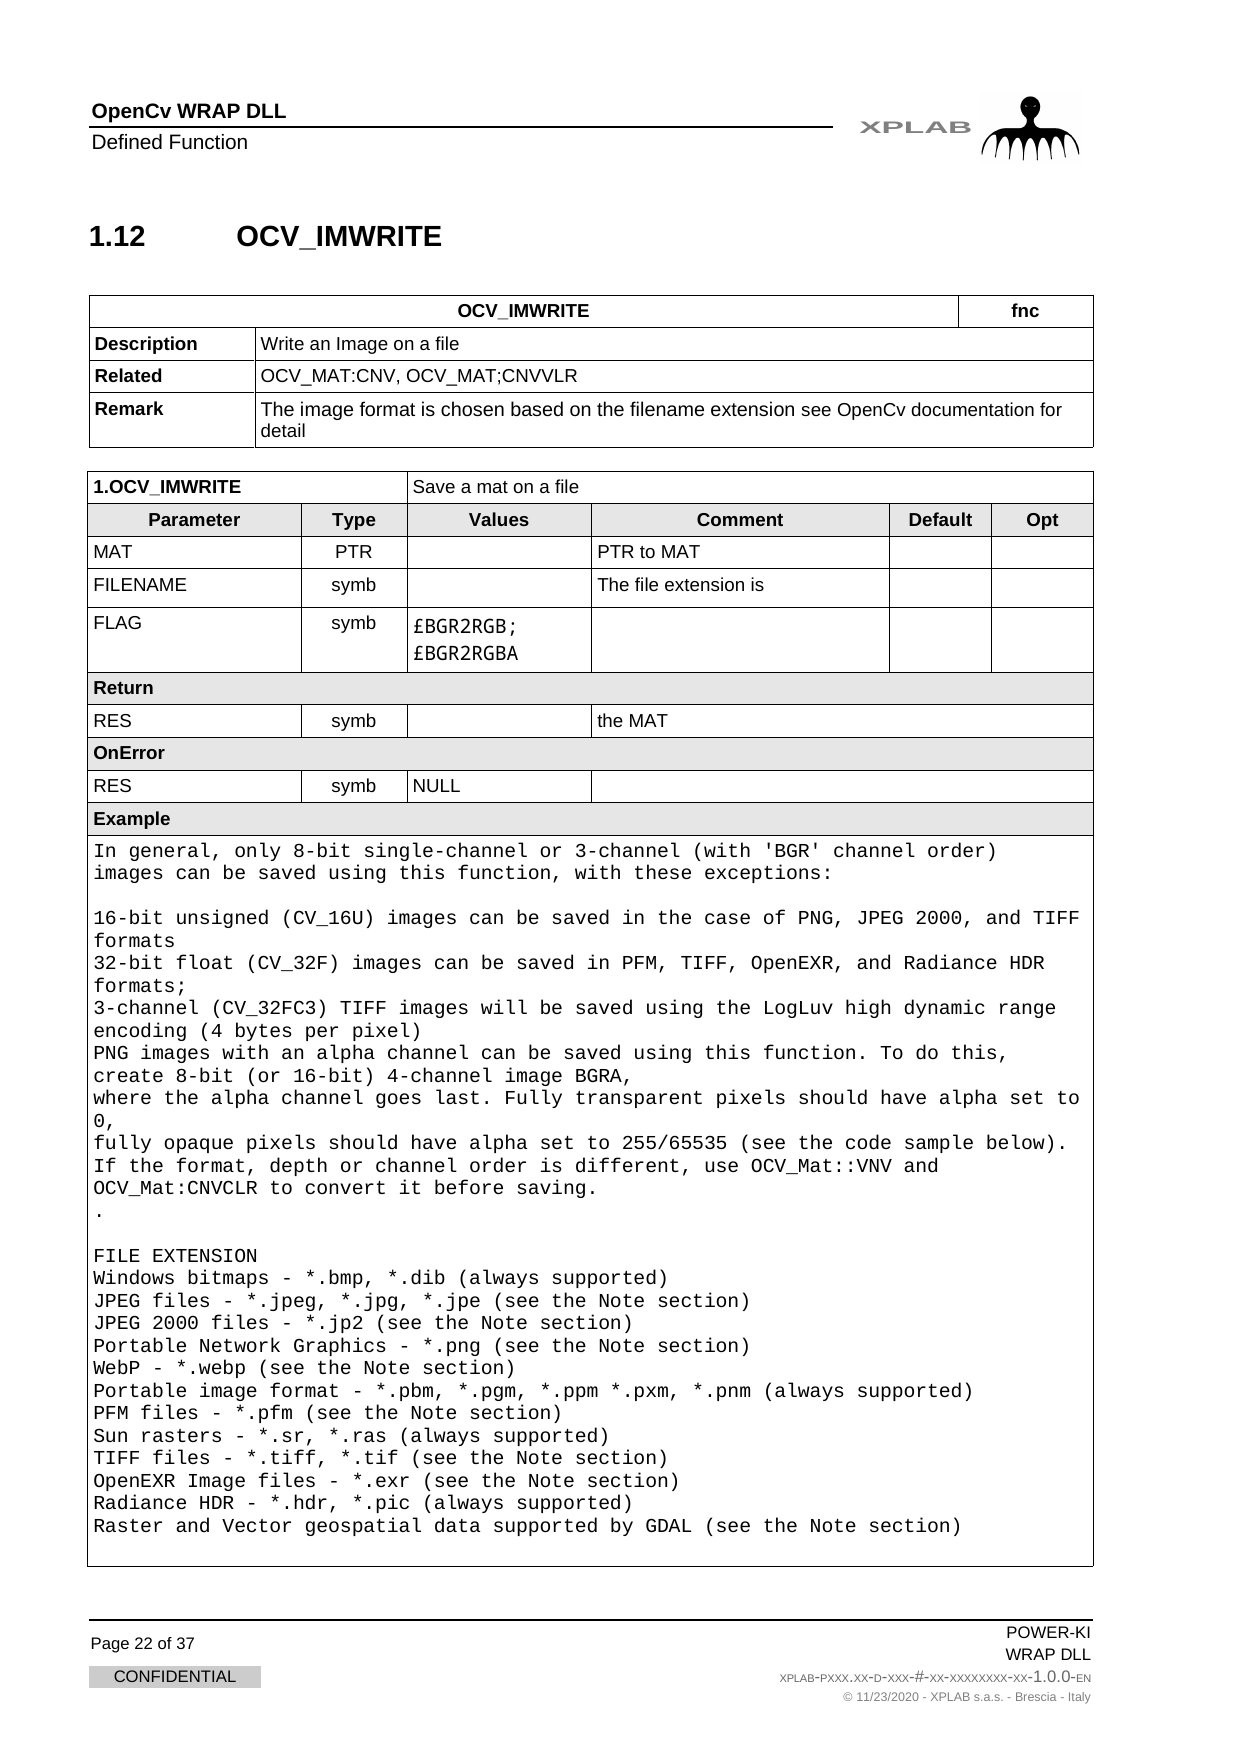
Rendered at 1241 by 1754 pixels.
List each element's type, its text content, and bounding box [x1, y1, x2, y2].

table_cell RES [88, 771, 301, 802]
table_cell [992, 537, 1093, 568]
table_cell Type [302, 504, 407, 536]
table_cell the MAT [592, 705, 1093, 737]
table_cell The file extension is [592, 569, 889, 607]
table_cell MAT [88, 537, 301, 568]
table_cell OnError [88, 738, 1093, 770]
table_cell Example [88, 803, 1093, 835]
table_cell FLAG [88, 608, 301, 672]
table_cell [992, 569, 1093, 607]
table_cell Description [90, 328, 254, 360]
table_cell Related [90, 361, 254, 392]
table_cell symb [302, 608, 407, 672]
table_cell In general, only 8-bit single-channel or 3-channel (with 'BGR' channel order) images can be saved using this function, with these exceptions: 16-bit unsigned (CV_16U) images can be saved in the case of PNG, JPEG 2000, and TIFF formats 32-bit float (CV_32F) images can be saved in PFM, TIFF, OpenEXR, and Radiance HDR formats; 3-channel (CV_32FC3) TIFF images will be saved using the LogLuv high dynamic range encoding (4 bytes per pixel) PNG images with an alpha channel can be saved using this function. To do this, create 8-bit (or 16-bit) 4-channel image BGRA, where the alpha channel goes last. Fully transparent pixels should have alpha set to 0, fully opaque pixels should have alpha set to 255/65535 (see the code sample below). If the format, depth or channel order is different, use OCV_Mat::VNV and OCV_Mat:CNVCLR to convert it before saving. . FILE EXTENSION Windows bitmaps - *.bmp, *.dib (always supported) JPEG files - *.jpeg, *.jpg, *.jpe (see the Note section) JPEG 2000 files - *.jp2 (see the Note section) Portable Network Graphics - *.png (see the Note section) WebP - *.webp (see the Note section) Portable image format - *.pbm, *.pgm, *.ppm *.pxm, *.pnm (always supported) PFM files - *.pfm (see the Note section) Sun rasters - *.sr, *.ras (always supported) TIFF files - *.tiff, *.tif (see the Note section) OpenEXR Image files - *.exr (see the Note section) Radiance HDR - *.hdr, *.pic (always supported) Raster and Vector geospatial data supported by GDAL (see the Note section) [88, 836, 1093, 1566]
picture [978, 92, 1083, 164]
table_cell PTR [302, 537, 407, 568]
table_cell Write an Image on a file [256, 328, 1093, 360]
table_header Save a mat on a file [408, 472, 1093, 503]
table_cell £BGR2RGB; £BGR2RGBA [408, 608, 591, 672]
table_cell NULL [408, 771, 591, 802]
table_cell Comment [592, 504, 889, 536]
table_cell [592, 608, 889, 672]
table_cell RES [88, 705, 301, 737]
table_cell The image format is chosen based on the filename extension see OpenCv documentation for detail [256, 393, 1093, 447]
table_cell [592, 771, 1093, 802]
table_cell FILENAME [88, 569, 301, 607]
table_header OCV_IMWRITE [90, 296, 958, 327]
table_cell Opt [992, 504, 1093, 536]
table_cell [992, 608, 1093, 672]
table_cell [890, 608, 991, 672]
table_cell Values [408, 504, 591, 536]
table_cell symb [302, 705, 407, 737]
table_cell [408, 537, 591, 568]
table_header 1.OCV_IMWRITE [88, 472, 407, 503]
table_cell [890, 569, 991, 607]
table_cell Remark [90, 393, 254, 447]
table_cell Parameter [88, 504, 301, 536]
table_cell [890, 537, 991, 568]
table_cell OCV_MAT:CNV, OCV_MAT;CNVVLR [256, 361, 1093, 392]
subtitle OCV_IMWRITE [88, 220, 1093, 252]
table_cell symb [302, 569, 407, 607]
table_cell [408, 569, 591, 607]
table_cell symb [302, 771, 407, 802]
table_cell PTR to MAT [592, 537, 889, 568]
table_cell Default [890, 504, 991, 536]
table_cell Return [88, 673, 1093, 704]
table_header fnc [959, 296, 1093, 327]
table_cell [408, 705, 591, 737]
